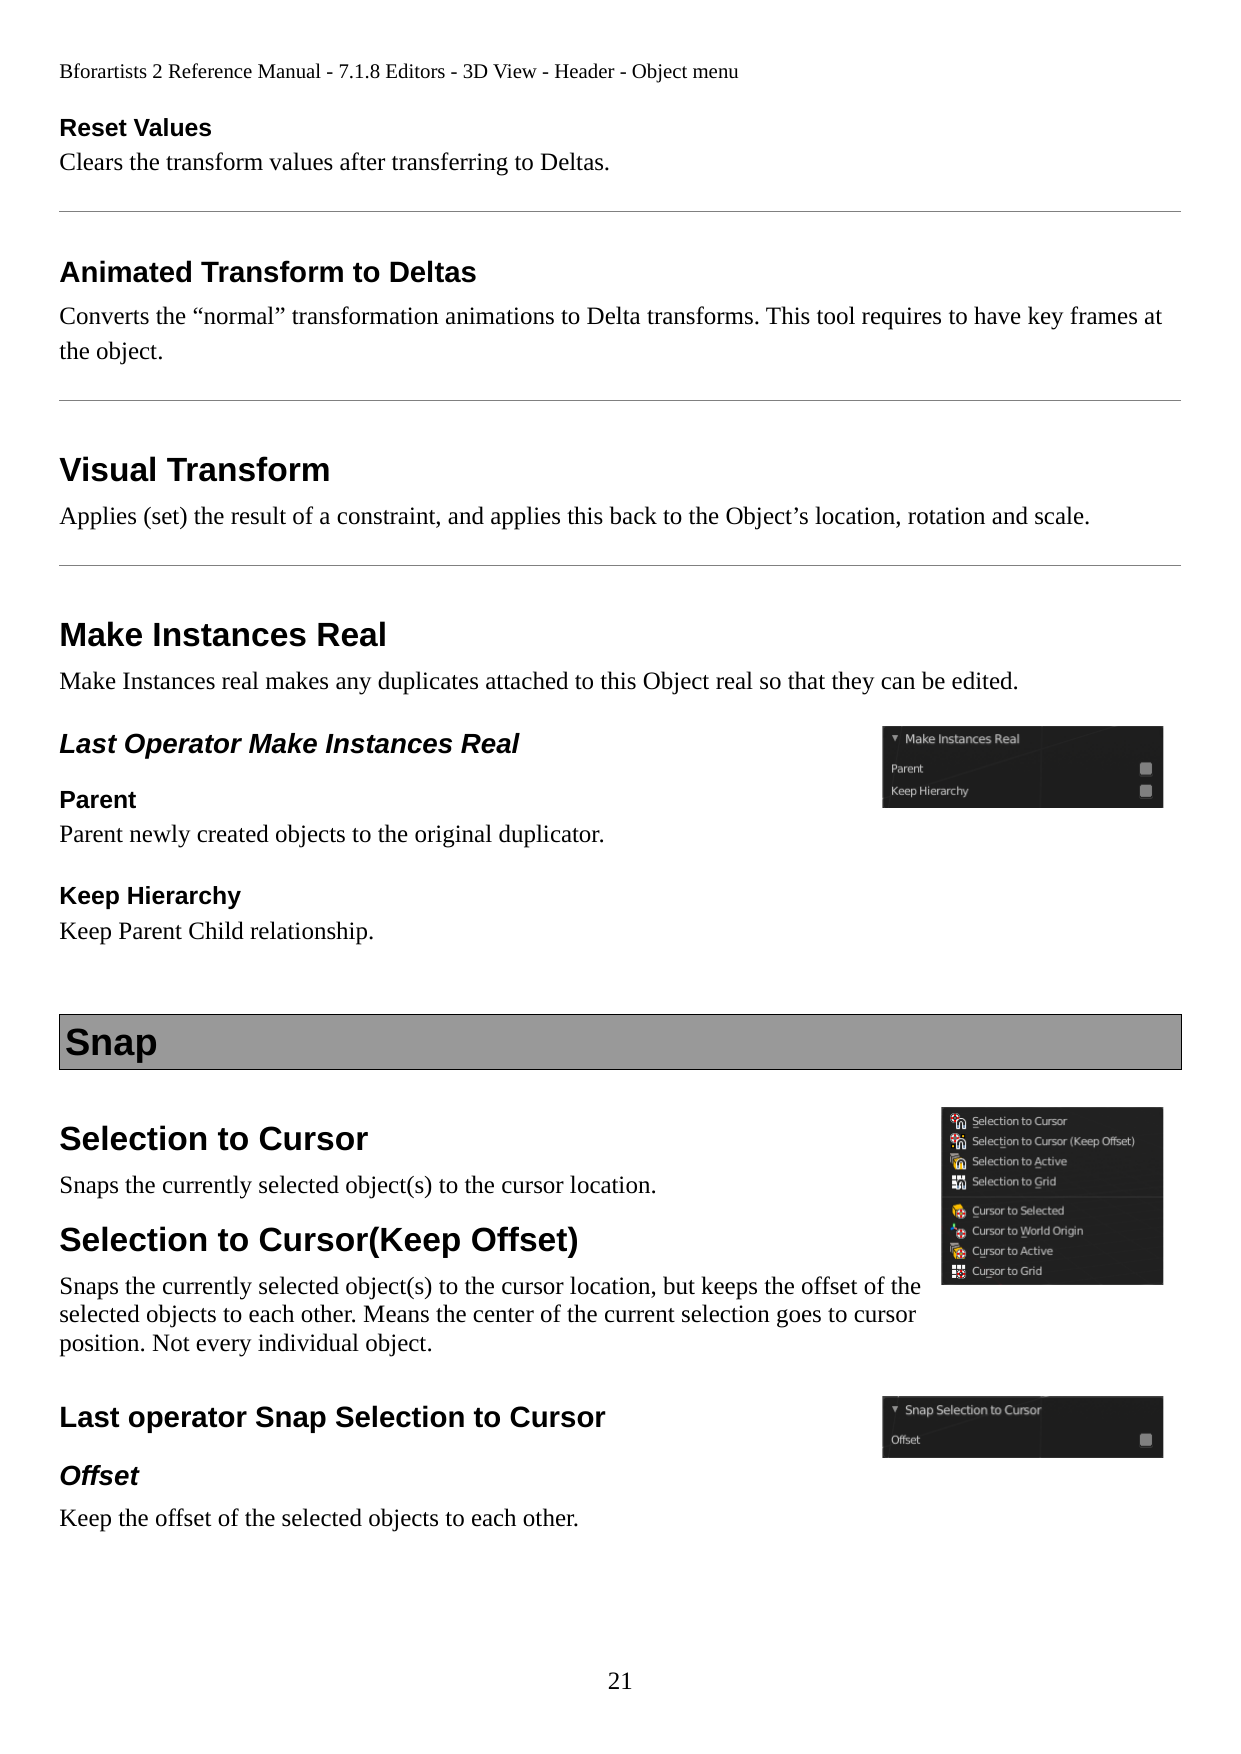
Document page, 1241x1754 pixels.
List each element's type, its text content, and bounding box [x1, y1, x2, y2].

text Converts the “normal” transformation animations to Delta transforms. This tool requires to have key frames at the object. [59, 301, 1181, 365]
subtitle Visual Transform [59, 450, 1181, 489]
text Snaps the currently selected object(s) to the cursor location, but keeps the offset of the selected objects to each other. Means the center of the current selection goes to cursor position. Not every individual object. [59, 1271, 1181, 1357]
subtitle Reset Values [59, 113, 1181, 141]
text Keep Parent Child relationship. [59, 916, 1181, 945]
text Clears the transform values after transferring to Deltas. [59, 147, 1181, 176]
subtitle Animated Transform to Deltas [59, 255, 1181, 289]
picture [882, 726, 1164, 808]
text Snaps the currently selected object(s) to the cursor location. [59, 1170, 941, 1199]
text Applies (set) the result of a constraint, and applies this back to the Object’s location, rotation and scale. [59, 501, 1181, 530]
picture [882, 1396, 1164, 1458]
subtitle Keep Hierarchy [59, 881, 1181, 910]
subtitle Last Operator Make Instances Real [59, 728, 882, 760]
subtitle Offset [59, 1459, 1181, 1491]
text Parent newly created objects to the original duplicator. [59, 819, 1181, 848]
picture [941, 1107, 1164, 1285]
subtitle [1164, 1119, 1181, 1158]
table_header Snap [60, 1015, 1181, 1069]
subtitle Make Instances Real [59, 615, 1181, 654]
subtitle Last operator Snap Selection to Cursor [59, 1400, 882, 1434]
text Keep the offset of the selected objects to each other. [59, 1503, 1181, 1532]
subtitle Parent [59, 785, 1181, 813]
subtitle Selection to Cursor [59, 1119, 941, 1158]
subtitle [1164, 1220, 1181, 1258]
text Make Instances real makes any duplicates attached to this Object real so that they can be edited. [59, 666, 1181, 695]
subtitle Selection to Cursor(Keep Offset) [59, 1220, 941, 1258]
